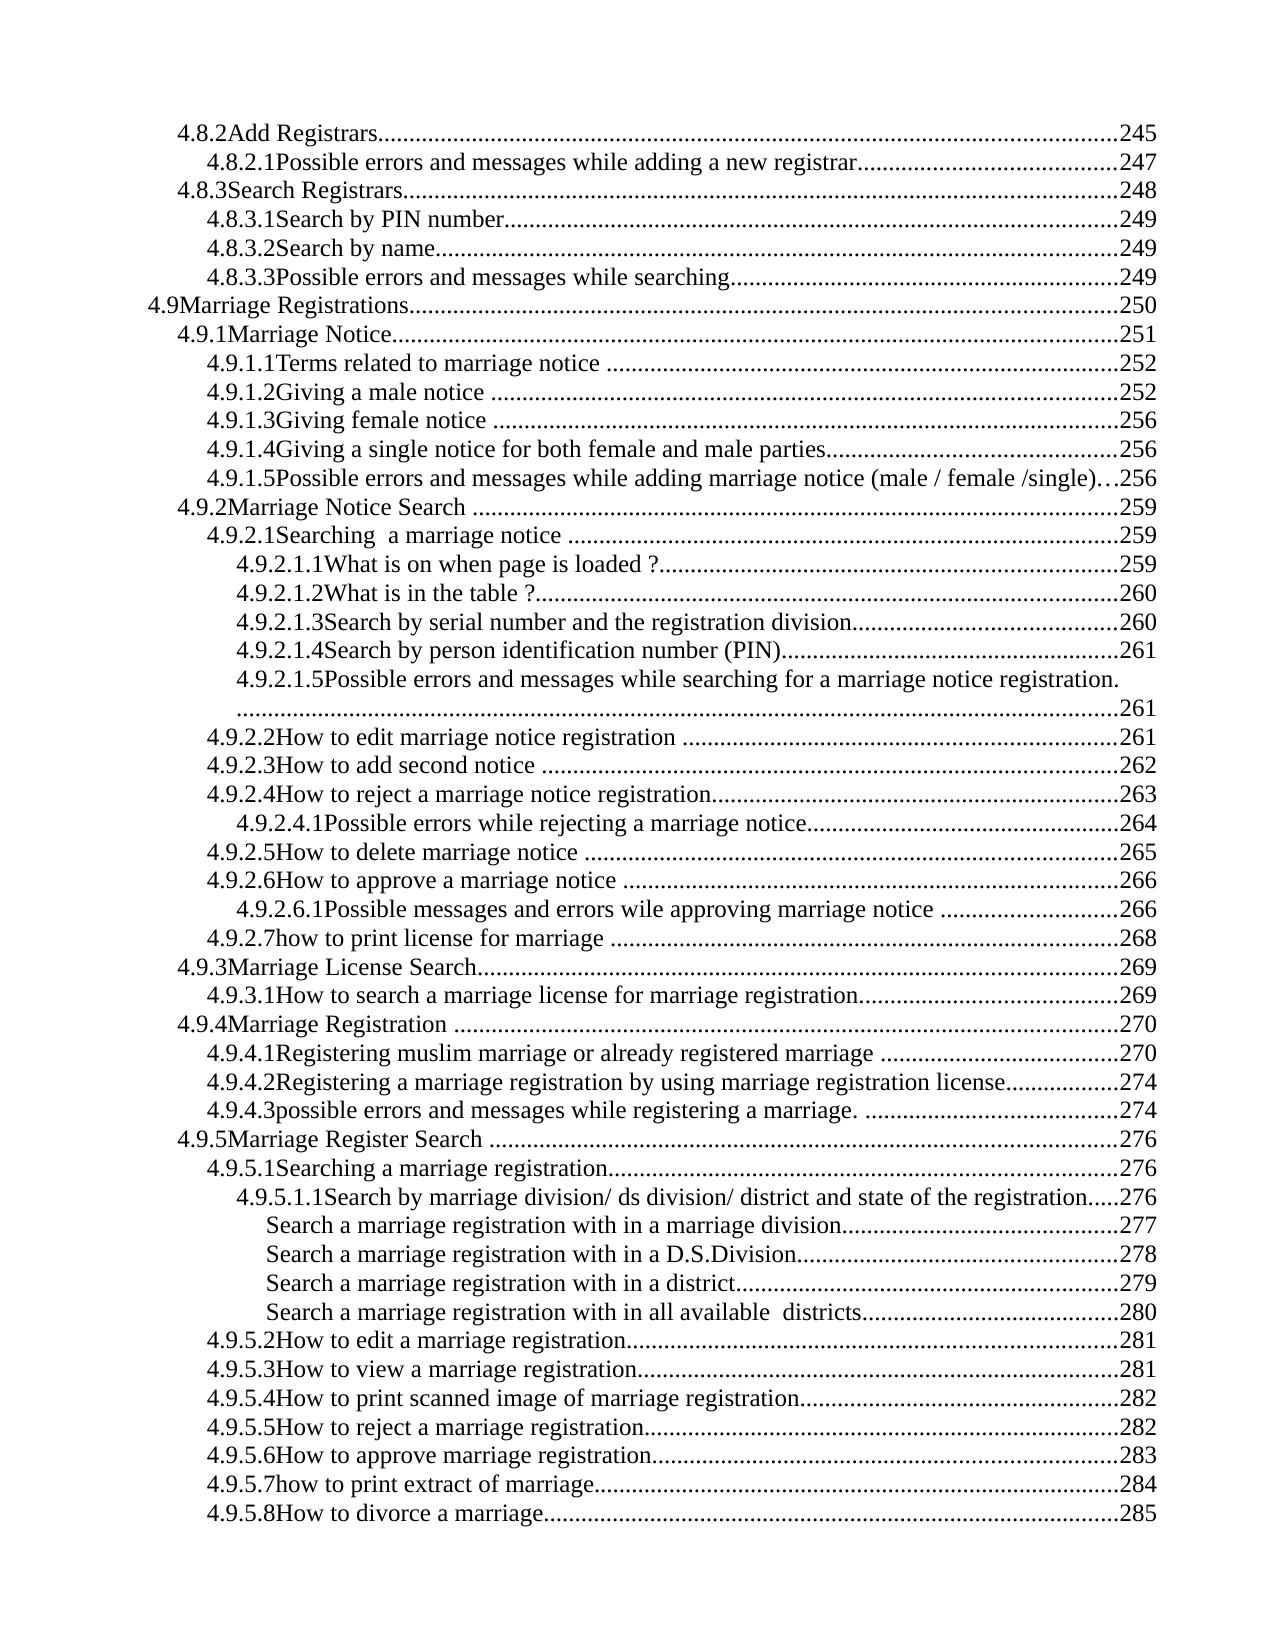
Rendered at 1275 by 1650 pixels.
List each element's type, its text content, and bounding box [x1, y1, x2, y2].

text 4.9.4.3possible errors and messages while registering a marriage. 274 [207, 1096, 1157, 1124]
text 4.9.1.1Terms related to marriage notice 252 [207, 348, 1157, 377]
text 4.9.2.7how to print license for marriage 268 [207, 923, 1157, 952]
text Search a marriage registration with in a district. 279 [266, 1268, 1157, 1297]
text 4.9.3.1How to search a marriage license for marriage registration. 269 [207, 981, 1157, 1009]
text 4.9.2.1.4Search by person identification number (PIN). 261 [236, 636, 1157, 664]
text 4.9.4.2Registering a marriage registration by using marriage registration license. 274 [207, 1067, 1157, 1096]
text 4.8.3.3Possible errors and messages while searching 249 [207, 262, 1157, 291]
text 4.9.5.4How to print scanned image of marriage registration. 282 [207, 1383, 1157, 1412]
text 4.9.5.2How to edit a marriage registration. 281 [207, 1326, 1157, 1354]
text 4.9.2Marriage Notice Search 259 [177, 492, 1157, 521]
text 4.9.2.1.5Possible errors and messages while searching for a marriage notice registration. 261 [236, 664, 1157, 722]
text 4.9.4Marriage Registration 270 [177, 1009, 1157, 1038]
text 4.9.5.8How to divorce a marriage. 285 [207, 1498, 1157, 1527]
text 4.9.1Marriage Notice 251 [177, 319, 1157, 348]
text 4.9.2.4.1Possible errors while rejecting a marriage notice. 264 [236, 808, 1157, 837]
text 4.9.5.6How to approve marriage registration. 283 [207, 1441, 1157, 1469]
text 4.9.1.3Giving female notice 256 [207, 406, 1157, 434]
text 4.9.5.1Searching a marriage registration. 276 [207, 1153, 1157, 1182]
text 4.9.2.1.3Search by serial number and the registration division. 260 [236, 607, 1157, 636]
text 4.9.2.5How to delete marriage notice 265 [207, 837, 1157, 866]
text 4.9.2.3How to add second notice 262 [207, 751, 1157, 779]
text 4.9.5.5How to reject a marriage registration. 282 [207, 1412, 1157, 1441]
text 4.8.2Add Registrars 245 [177, 118, 1157, 147]
text 4.8.3Search Registrars 248 [177, 176, 1157, 204]
text 4.9.2.1Searching a marriage notice 259 [207, 521, 1157, 549]
text 4.9.2.6How to approve a marriage notice 266 [207, 866, 1157, 894]
text 4.9.1.5Possible errors and messages while adding marriage notice (male / female /single) 256 [207, 463, 1157, 492]
text 4.9.3Marriage License Search 269 [177, 952, 1157, 981]
text 4.9.4.1Registering muslim marriage or already registered marriage 270 [207, 1038, 1157, 1067]
text 4.9.5.1.1Search by marriage division/ ds division/ district and state of the registration. 276 [236, 1182, 1157, 1211]
text 4.9.2.2How to edit marriage notice registration 261 [207, 722, 1157, 751]
text Search a marriage registration with in a marriage division. 277 [266, 1211, 1157, 1239]
text 4.9.5Marriage Register Search 276 [177, 1124, 1157, 1153]
text 4.9.5.3How to view a marriage registration. 281 [207, 1354, 1157, 1383]
text 4.9Marriage Registrations 250 [148, 291, 1157, 319]
text 4.8.2.1Possible errors and messages while adding a new registrar 247 [207, 147, 1157, 176]
text 4.9.2.4How to reject a marriage notice registration. 263 [207, 779, 1157, 808]
text 4.9.2.6.1Possible messages and errors wile approving marriage notice 266 [236, 894, 1157, 923]
text 4.9.2.1.1What is on when page is loaded ? 259 [236, 549, 1157, 578]
text 4.9.1.4Giving a single notice for both female and male parties. 256 [207, 434, 1157, 463]
text 4.8.3.2Search by name 249 [207, 233, 1157, 262]
text Search a marriage registration with in all available districts. 280 [266, 1297, 1157, 1326]
text Search a marriage registration with in a D.S.Division. 278 [266, 1239, 1157, 1268]
text 4.8.3.1Search by PIN number 249 [207, 204, 1157, 233]
text 4.9.2.1.2What is in the table ? 260 [236, 578, 1157, 607]
text 4.9.5.7how to print extract of marriage. 284 [207, 1469, 1157, 1498]
text 4.9.1.2Giving a male notice 252 [207, 377, 1157, 406]
